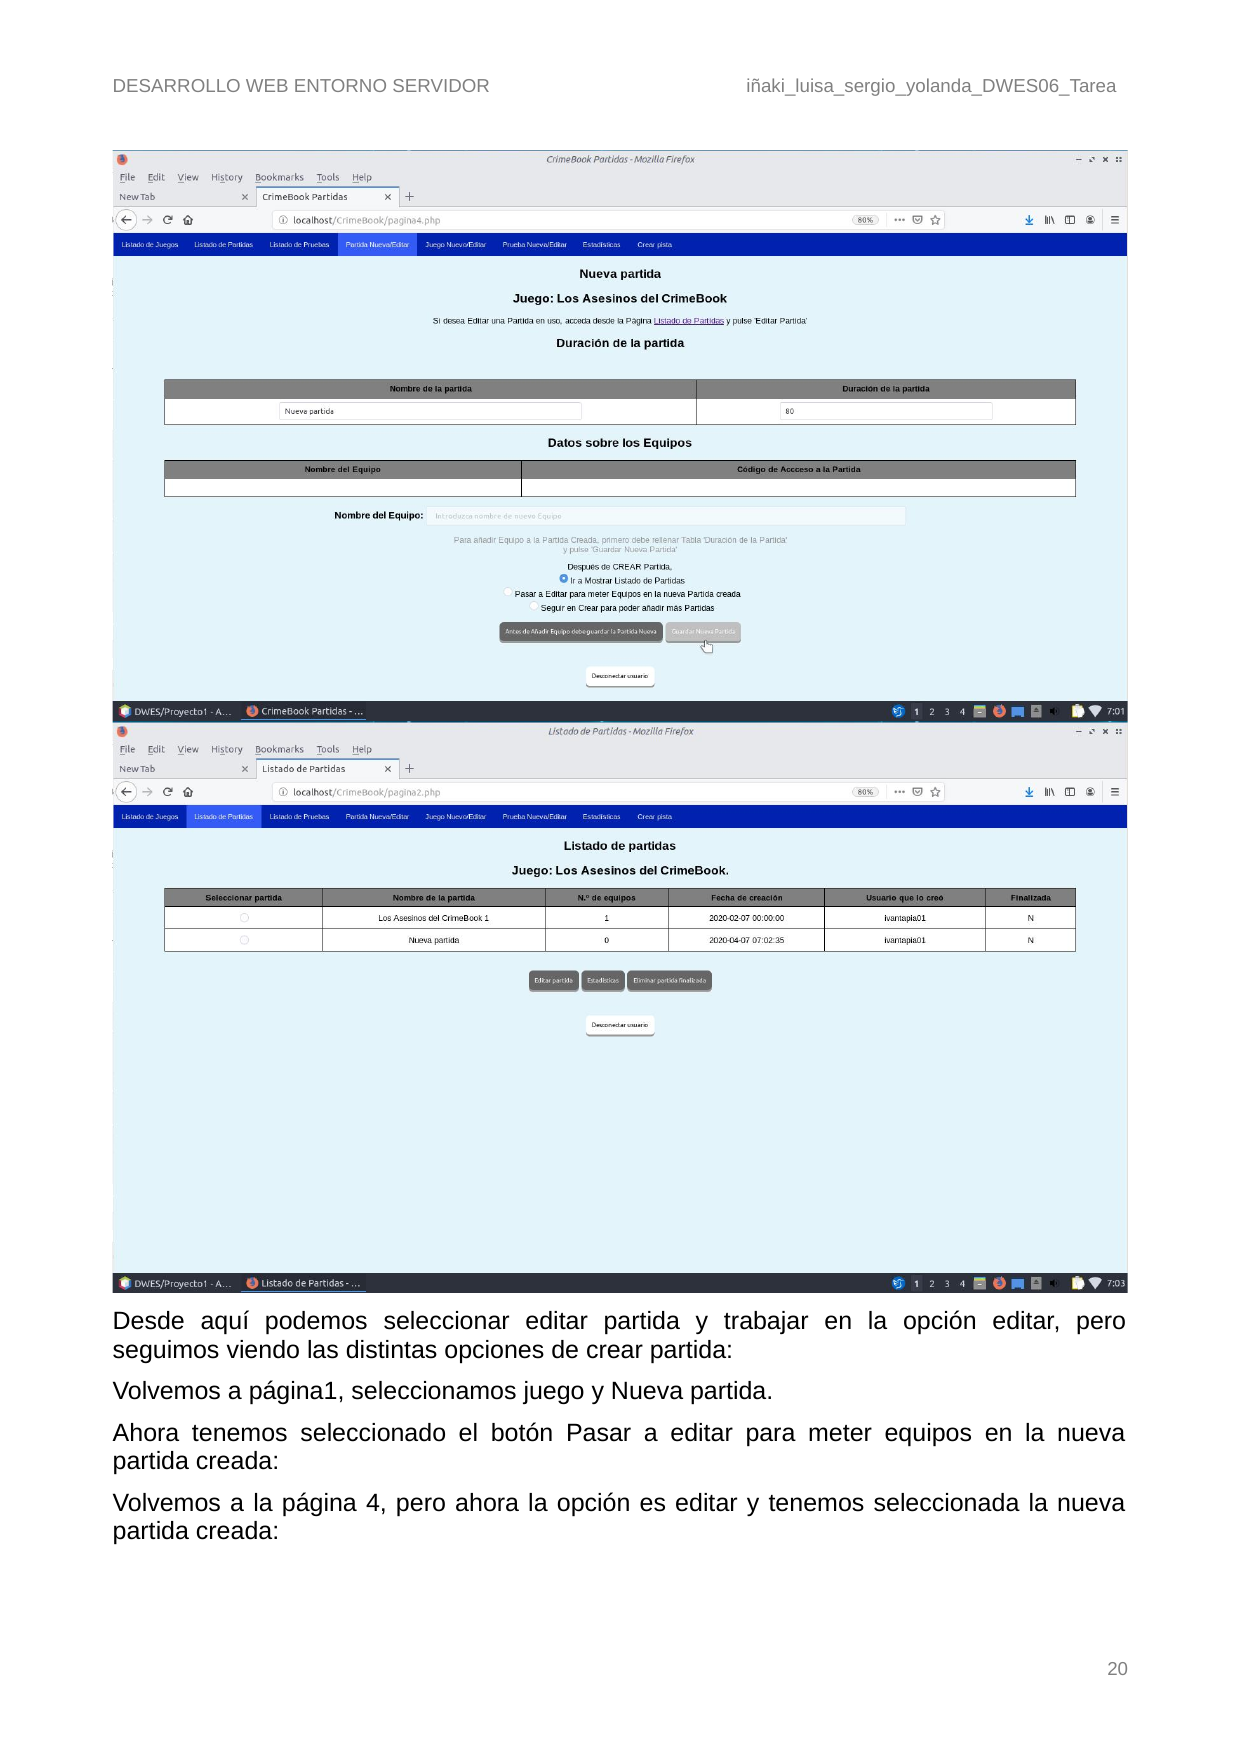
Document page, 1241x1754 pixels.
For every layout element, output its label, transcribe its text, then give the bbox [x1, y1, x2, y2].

text Desde aquí podemos seleccionar editar partida y trabajar en la opción editar, pero seguimos viendo las distintas opciones de crear partida: [112, 1306, 1128, 1364]
text Volvemos a página1, seleccionamos juego y Nueva partida. [112, 1376, 1128, 1405]
text Volvemos a la página 4, pero ahora la opción es editar y tenemos seleccionada la nueva partida creada: [112, 1487, 1128, 1545]
text Ahora tenemos seleccionado el botón Pasar a editar para meter equipos en la nueva partida creada: [112, 1417, 1128, 1475]
picture [112, 150, 1128, 1293]
